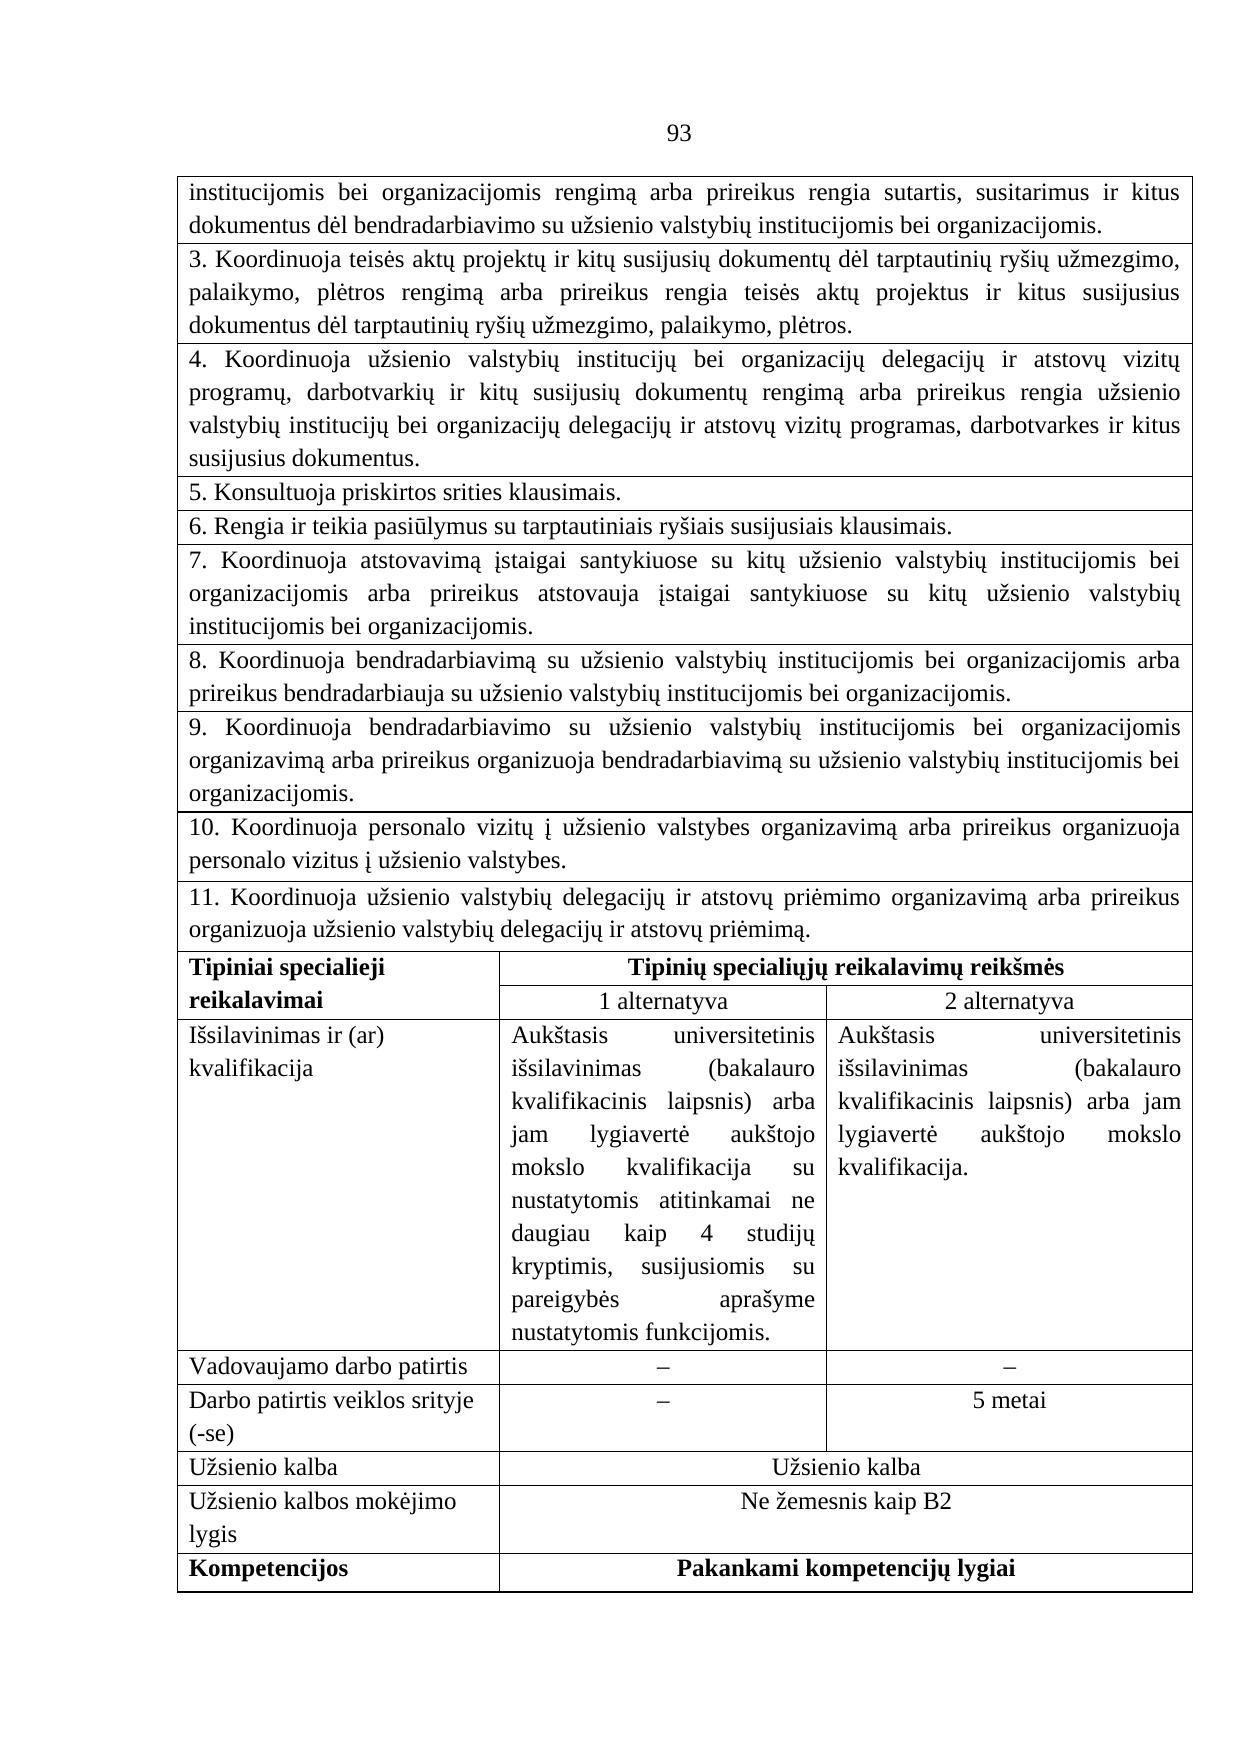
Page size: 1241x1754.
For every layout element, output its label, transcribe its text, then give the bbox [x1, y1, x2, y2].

table_cell 5 metai [827, 1385, 1192, 1451]
table_cell institucijomis bei organizacijomis rengimą arba prireikus rengia sutartis, susitarimus ir kitus dokumentus dėl bendradarbiavimo su užsienio valstybių institucijomis bei organizacijomis. [178, 177, 1192, 243]
table_cell 3. Koordinuoja teisės aktų projektų ir kitų susijusių dokumentų dėl tarptautinių ryšių užmezgimo, palaikymo, plėtros rengimą arba prireikus rengia teisės aktų projektus ir kitus susijusius dokumentus dėl tarptautinių ryšių užmezgimo, palaikymo, plėtros. [178, 244, 1192, 343]
table_cell 2 alternatyva [827, 986, 1192, 1019]
table_cell Užsienio kalba [178, 1452, 499, 1485]
table_cell Ne žemesnis kaip B2 [500, 1486, 1192, 1552]
table_cell 10. Koordinuoja personalo vizitų į užsienio valstybes organizavimą arba prireikus organizuoja personalo vizitus į užsienio valstybes. [178, 813, 1192, 881]
table_cell 11. Koordinuoja užsienio valstybių delegacijų ir atstovų priėmimo organizavimą arba prireikus organizuoja užsienio valstybių delegacijų ir atstovų priėmimą. [178, 882, 1192, 951]
table_cell 5. Konsultuoja priskirtos srities klausimais. [178, 477, 1192, 510]
table_cell – [500, 1385, 826, 1451]
table_cell Pakankami kompetencijų lygiai [500, 1554, 1192, 1591]
table_cell 8. Koordinuoja bendradarbiavimą su užsienio valstybių institucijomis bei organizacijomis arba prireikus bendradarbiauja su užsienio valstybių institucijomis bei organizacijomis. [178, 645, 1192, 711]
table_cell Kompetencijos [178, 1554, 499, 1591]
table_cell 6. Rengia ir teikia pasiūlymus su tarptautiniais ryšiais susijusiais klausimais. [178, 511, 1192, 544]
table_cell Darbo patirtis veiklos srityje (-se) [178, 1385, 499, 1451]
table_cell 7. Koordinuoja atstovavimą įstaigai santykiuose su kitų užsienio valstybių institucijomis bei organizacijomis arba prireikus atstovauja įstaigai santykiuose su kitų užsienio valstybių institucijomis bei organizacijomis. [178, 545, 1192, 644]
table_cell 1 alternatyva [500, 986, 826, 1019]
table_cell Užsienio kalbos mokėjimo lygis [178, 1486, 499, 1552]
table_cell 4. Koordinuoja užsienio valstybių institucijų bei organizacijų delegacijų ir atstovų vizitų programų, darbotvarkių ir kitų susijusių dokumentų rengimą arba prireikus rengia užsienio valstybių institucijų bei organizacijų delegacijų ir atstovų vizitų programas, darbotvarkes ir kitus susijusius dokumentus. [178, 344, 1192, 476]
table_cell Išsilavinimas ir (ar) kvalifikacija [178, 1020, 499, 1350]
table_cell – [500, 1351, 826, 1384]
table_cell – [827, 1351, 1192, 1384]
table_cell Aukštasis universitetinis išsilavinimas (bakalauro kvalifikacinis laipsnis) arba jam lygiavertė aukštojo mokslo kvalifikacija su nustatytomis atitinkamai ne daugiau kaip 4 studijų kryptimis, susijusiomis su pareigybės aprašyme nustatytomis funkcijomis. [500, 1020, 826, 1350]
table_cell Tipiniai specialieji reikalavimai [178, 952, 499, 1019]
table_cell Vadovaujamo darbo patirtis [178, 1351, 499, 1384]
table_cell Užsienio kalba [500, 1452, 1192, 1485]
table_cell 9. Koordinuoja bendradarbiavimo su užsienio valstybių institucijomis bei organizacijomis organizavimą arba prireikus organizuoja bendradarbiavimą su užsienio valstybių institucijomis bei organizacijomis. [178, 712, 1192, 811]
table_cell Tipinių specialiųjų reikalavimų reikšmės [500, 952, 1192, 985]
table_cell Aukštasis universitetinis išsilavinimas (bakalauro kvalifikacinis laipsnis) arba jam lygiavertė aukštojo mokslo kvalifikacija. [827, 1020, 1192, 1350]
